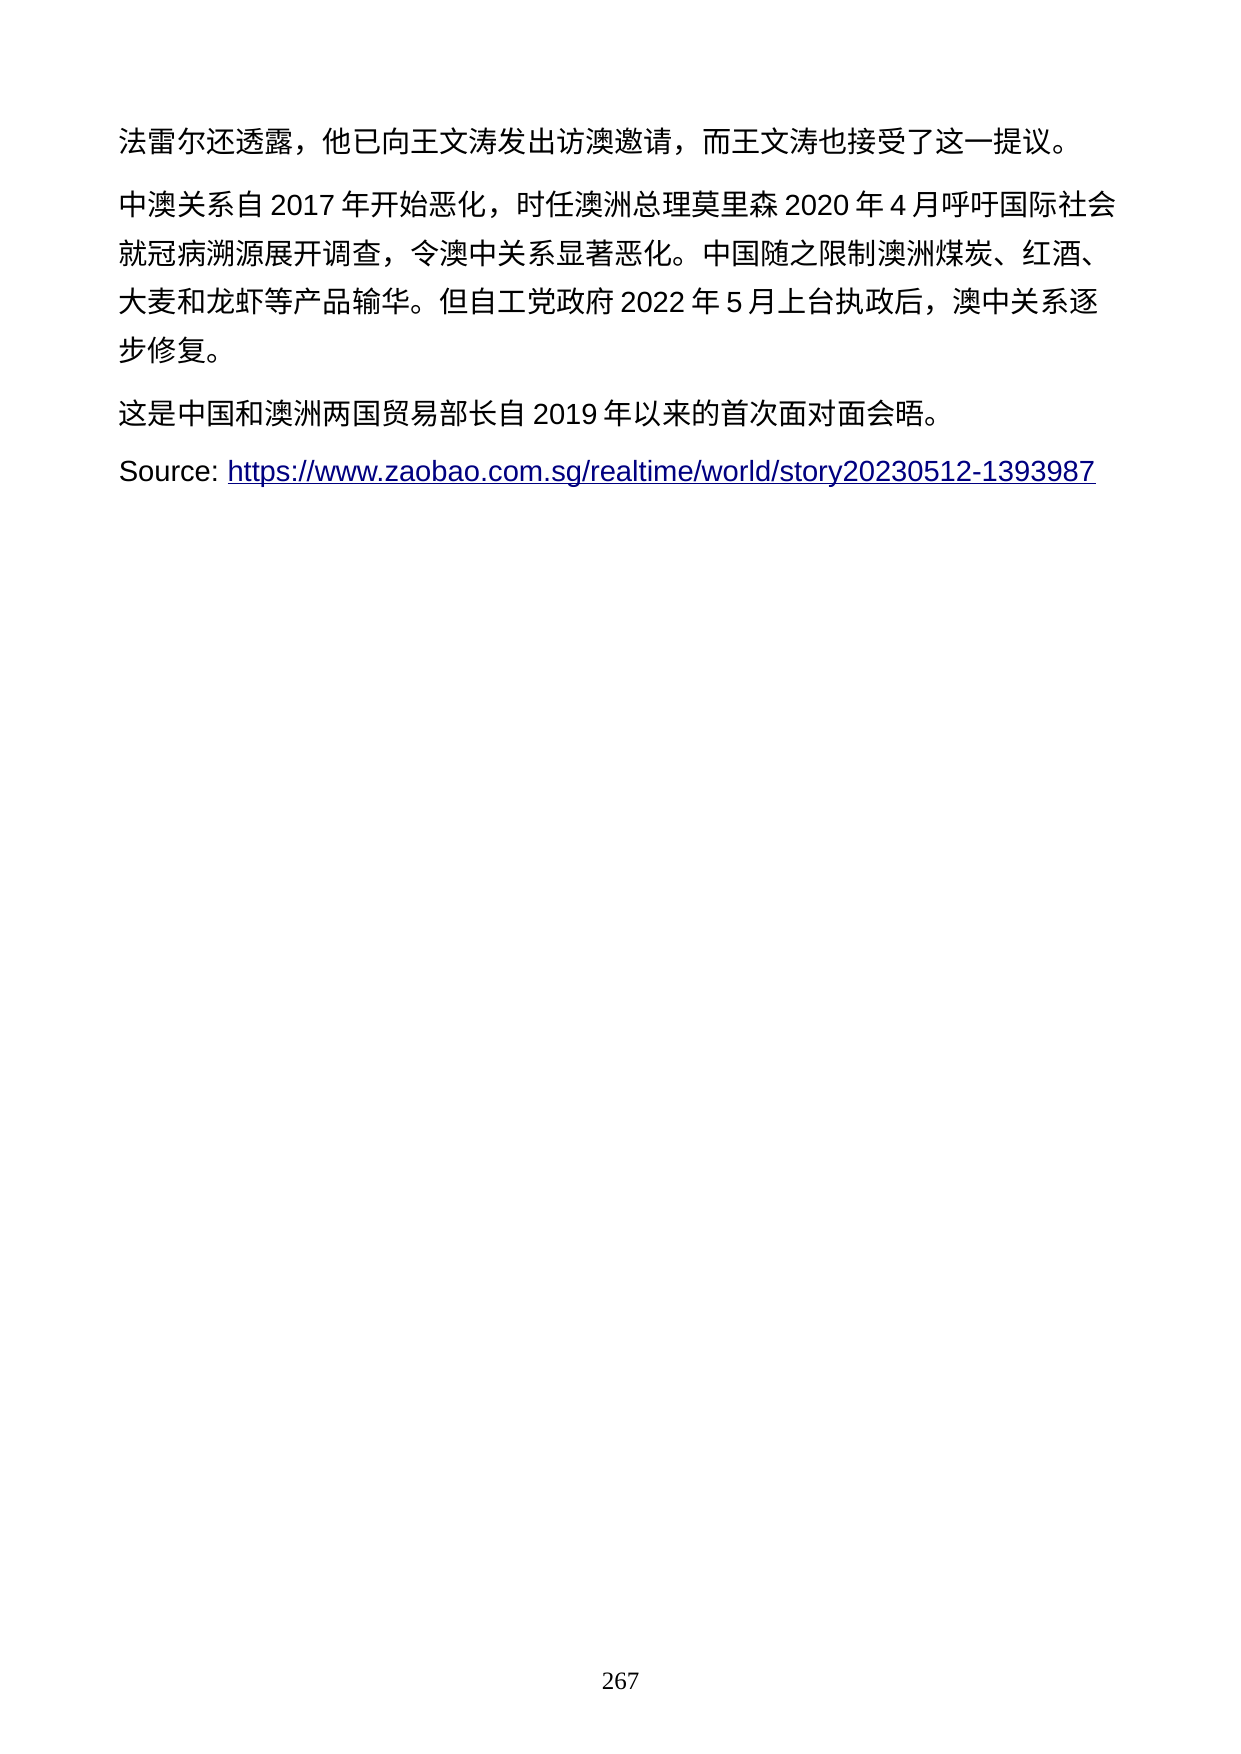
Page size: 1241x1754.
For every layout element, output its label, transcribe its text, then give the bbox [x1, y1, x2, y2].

text 中澳关系自2017年开始恶化，时任澳洲总理莫里森2020年4月呼吁国际社会就冠病溯源展开调查，令澳中关系显著恶化。中国随之限制澳洲煤炭、红酒、大麦和龙虾等产品输华。但自工党政府2022年5月上台执政后，澳中关系逐步修复。 [118, 182, 1122, 369]
text 法雷尔还透露，他已向王文涛发出访澳邀请，而王文涛也接受了这一提议。 [118, 118, 1122, 161]
text Source: https://www.zaobao.com.sg/realtime/world/story20230512-1393987 [118, 453, 1122, 487]
text 这是中国和澳洲两国贸易部长自2019年以来的首次面对面会晤。 [118, 390, 1122, 433]
